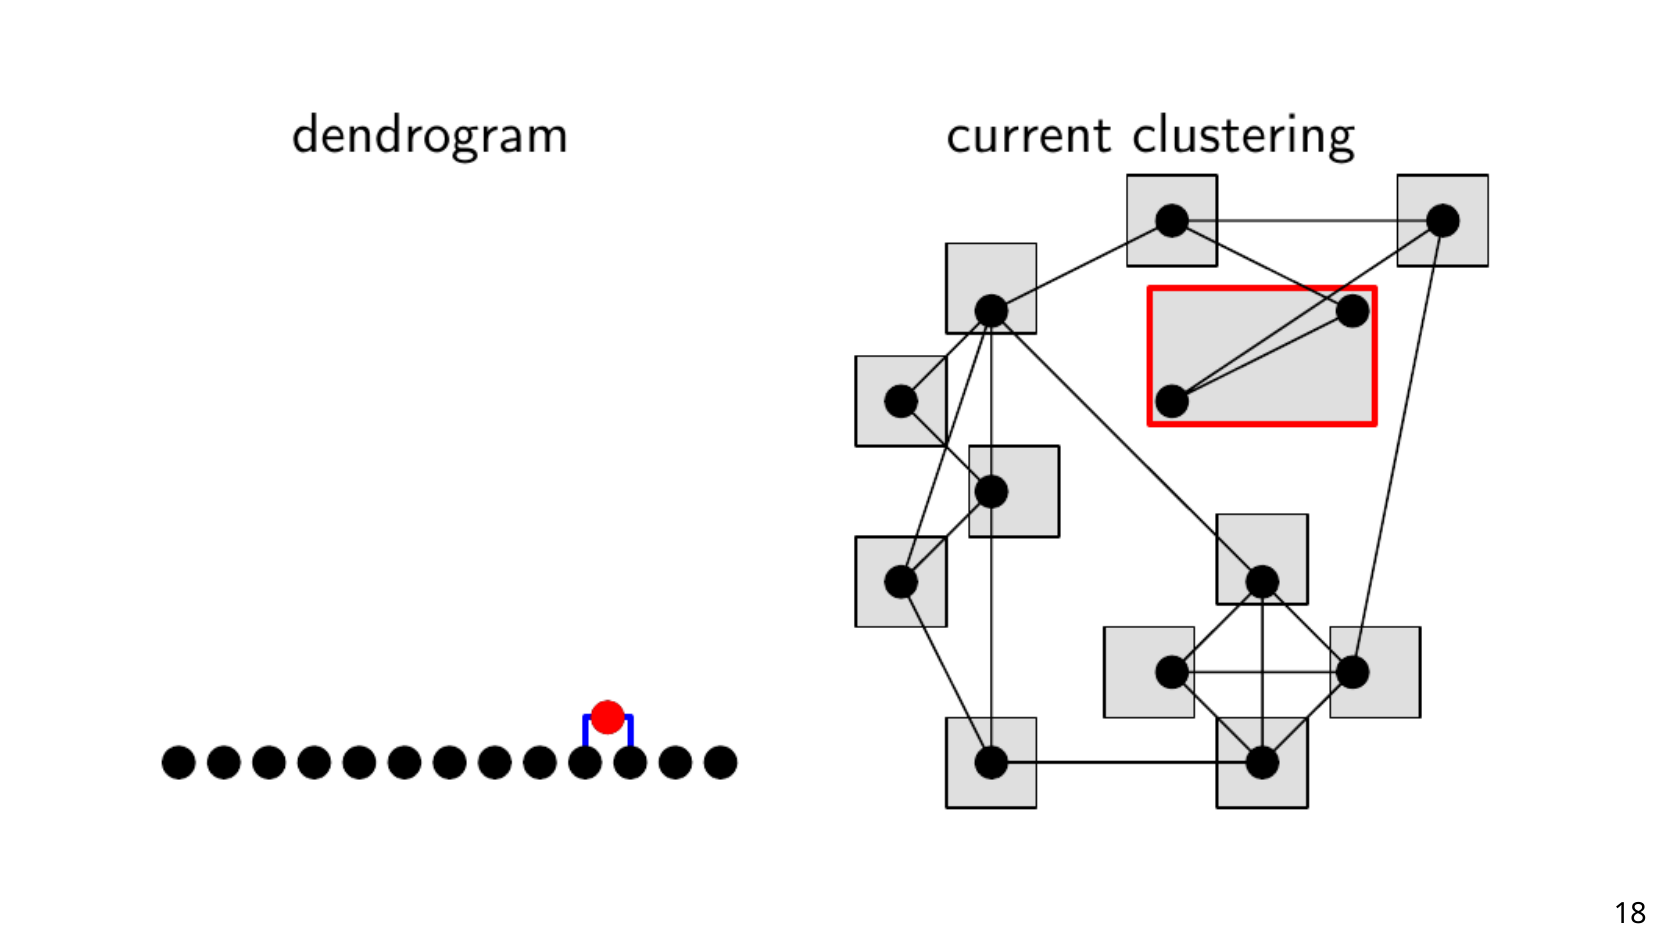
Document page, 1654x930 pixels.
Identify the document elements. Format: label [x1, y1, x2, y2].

picture [112, 91, 1558, 855]
